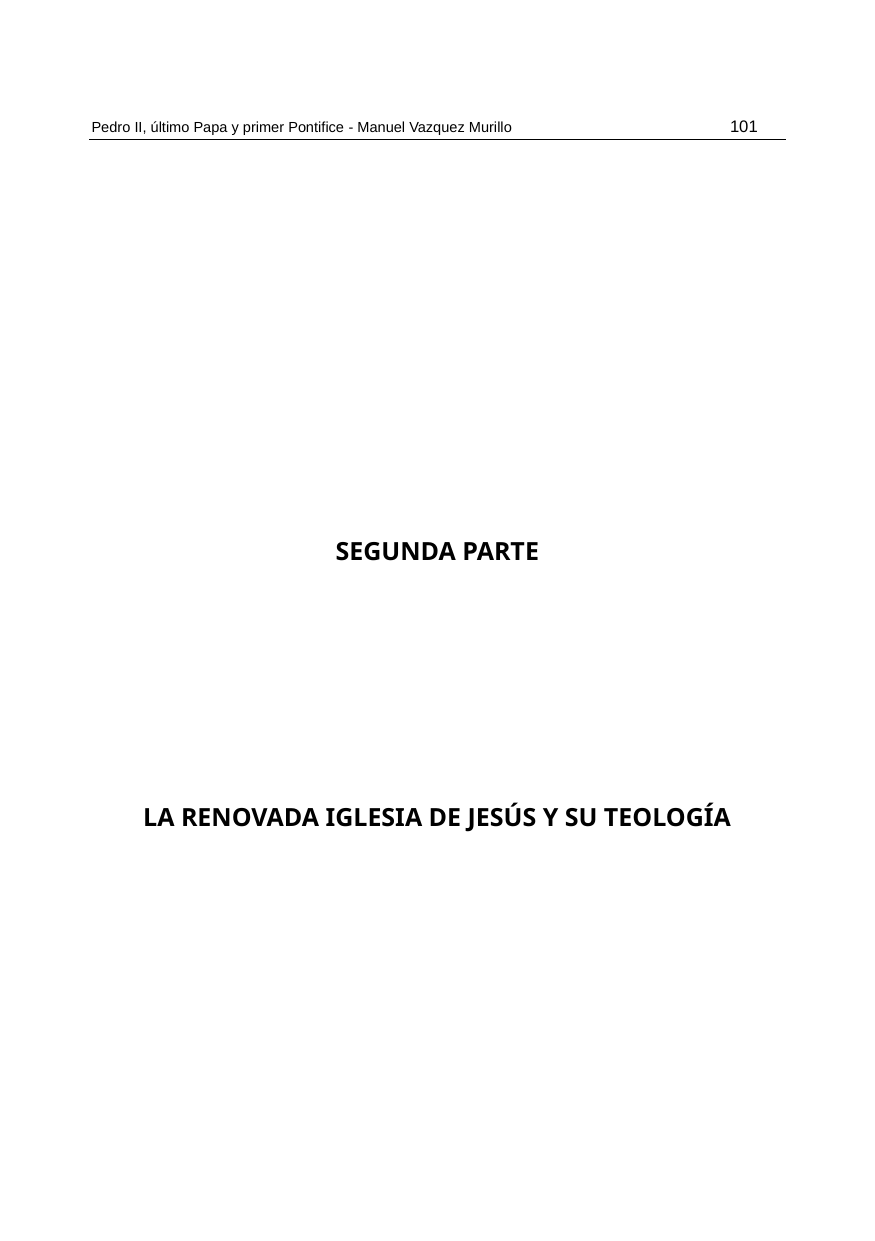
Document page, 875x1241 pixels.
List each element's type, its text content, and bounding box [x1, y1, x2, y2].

subtitle SEGUNDA PARTE [88, 534, 786, 568]
subtitle LA RENOVADA IGLESIA DE JESÚS Y SU TEOLOGÍA [88, 799, 786, 833]
